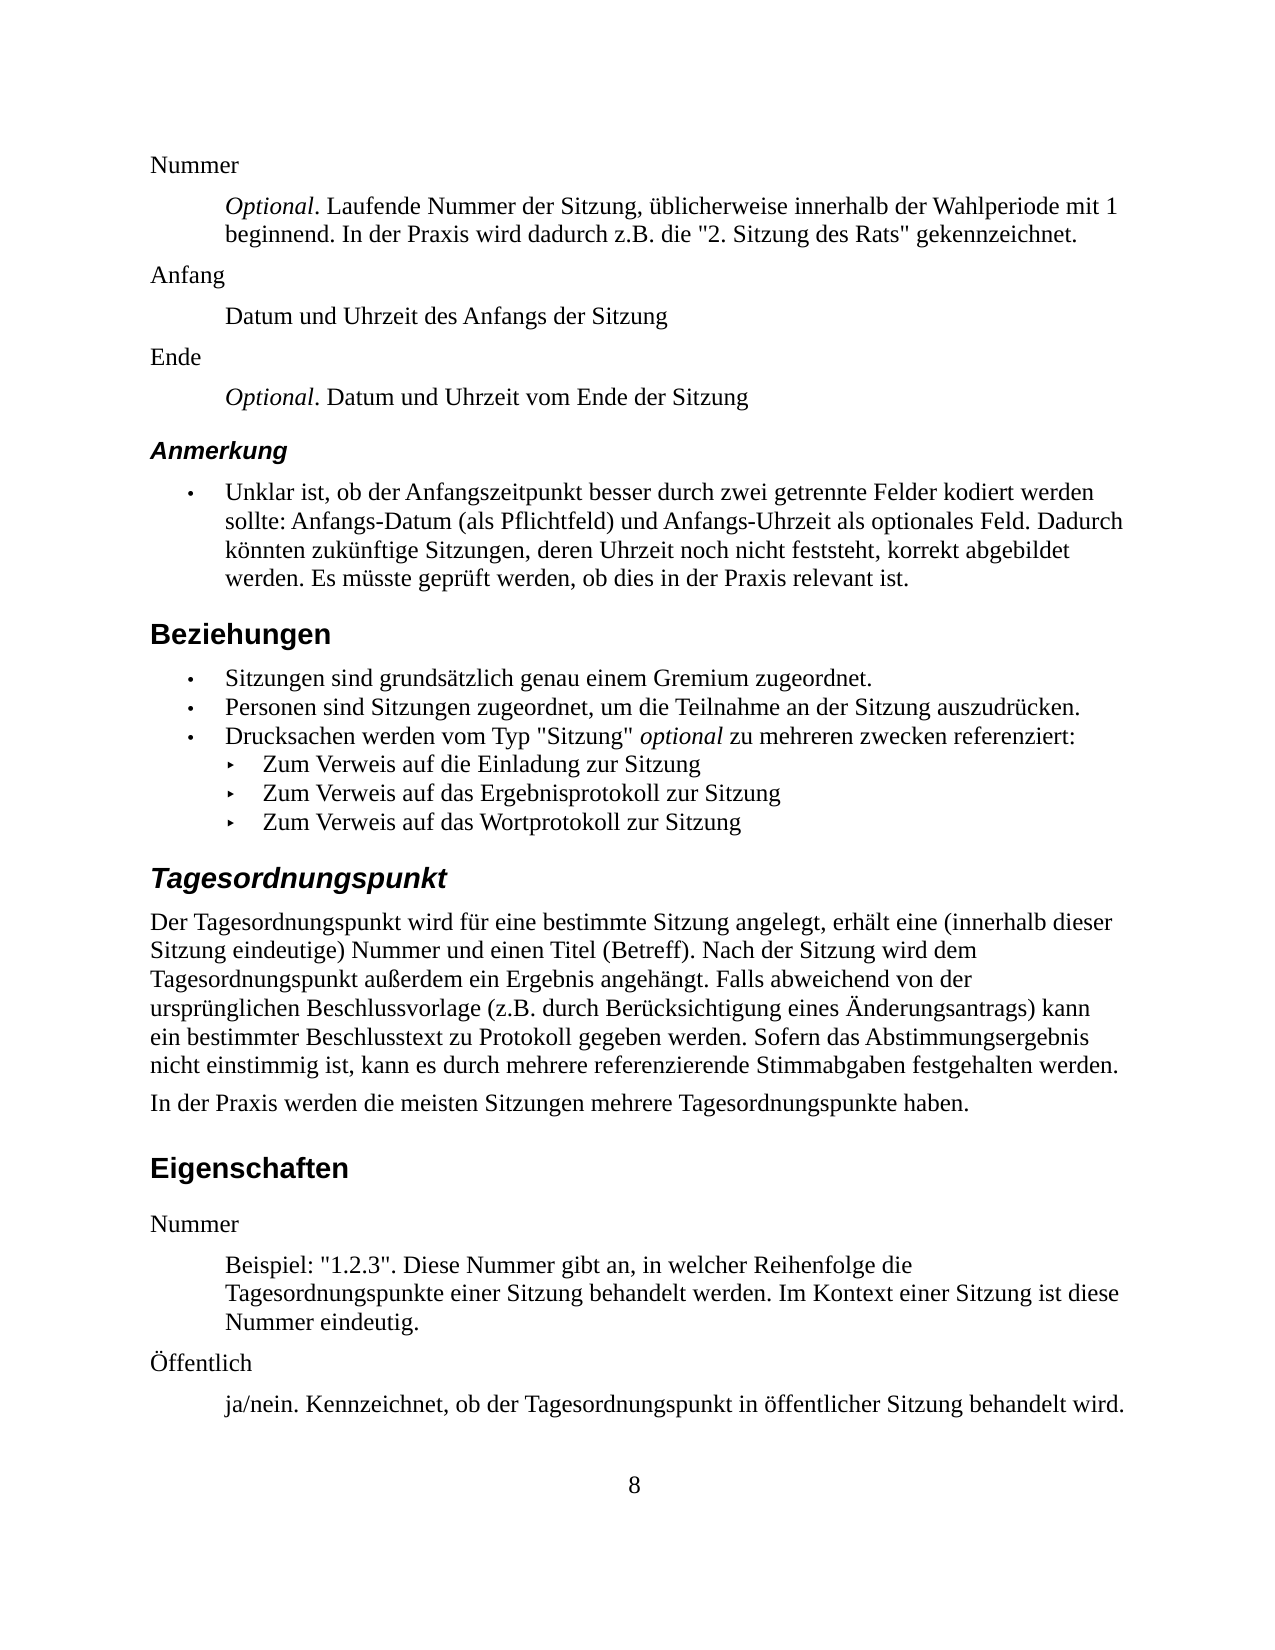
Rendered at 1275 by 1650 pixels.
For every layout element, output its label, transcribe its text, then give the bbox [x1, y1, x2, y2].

text ja/nein. Kennzeichnet, ob der Tagesordnungspunkt in öffentlicher Sitzung behandelt wird. [225, 1389, 1125, 1417]
text In der Praxis werden die meisten Sitzungen mehrere Tagesordnungspunkte haben. [150, 1088, 1125, 1117]
text Nummer [150, 150, 1125, 179]
list Zum Verweis auf das Wortprotokoll zur Sitzung [225, 807, 1125, 836]
text Datum und Uhrzeit des Anfangs der Sitzung [225, 301, 1125, 330]
text Beispiel: "1.2.3". Diese Nummer gibt an, in welcher Reihenfolge die Tagesordnungspunkte einer Sitzung behandelt werden. Im Kontext einer Sitzung ist diese Nummer eindeutig. [225, 1250, 1125, 1336]
list Sitzungen sind grundsätzlich genau einem Gremium zugeordnet. [187, 663, 1125, 692]
text Optional. Datum und Uhrzeit vom Ende der Sitzung [225, 382, 1125, 411]
list Unklar ist, ob der Anfangszeitpunkt besser durch zwei getrennte Felder kodiert werden sollte: Anfangs-Datum (als Pflichtfeld) und Anfangs-Uhrzeit als optionales Feld. Dadurch könnten zukünftige Sitzungen, deren Uhrzeit noch nicht feststeht, korrekt abgebildet werden. Es müsste geprüft werden, ob dies in der Praxis relevant ist. [187, 477, 1125, 592]
list Drucksachen werden vom Typ "Sitzung" optional zu mehreren zwecken referenziert: [187, 721, 1125, 749]
text Optional. Laufende Nummer der Sitzung, üblicherweise innerhalb der Wahlperiode mit 1 beginnend. In der Praxis wird dadurch z.B. die "2. Sitzung des Rats" gekennzeichnet. [225, 191, 1125, 248]
text Nummer [150, 1209, 1125, 1238]
list Personen sind Sitzungen zugeordnet, um die Teilnahme an der Sitzung auszudrücken. [187, 692, 1125, 721]
subtitle Beziehungen [150, 617, 1125, 651]
list Zum Verweis auf die Einladung zur Sitzung [225, 749, 1125, 778]
subtitle Eigenschaften [150, 1151, 1125, 1184]
subtitle Anmerkung [150, 436, 1125, 465]
text Anfang [150, 260, 1125, 289]
text Ende [150, 342, 1125, 370]
text Öffentlich [150, 1348, 1125, 1377]
list Zum Verweis auf das Ergebnisprotokoll zur Sitzung [225, 778, 1125, 807]
text Der Tagesordnungspunkt wird für eine bestimmte Sitzung angelegt, erhält eine (innerhalb dieser Sitzung eindeutige) Nummer und einen Titel (Betreff). Nach der Sitzung wird dem Tagesordnungspunkt außerdem ein Ergebnis angehängt. Falls abweichend von der ursprünglichen Beschlussvorlage (z.B. durch Berücksichtigung eines Änderungsantrags) kann ein bestimmter Beschlusstext zu Protokoll gegeben werden. Sofern das Abstimmungsergebnis nicht einstimmig ist, kann es durch mehrere referenzierende Stimmabgaben festgehalten werden. [150, 907, 1125, 1079]
subtitle Tagesordnungspunkt [150, 861, 1125, 894]
